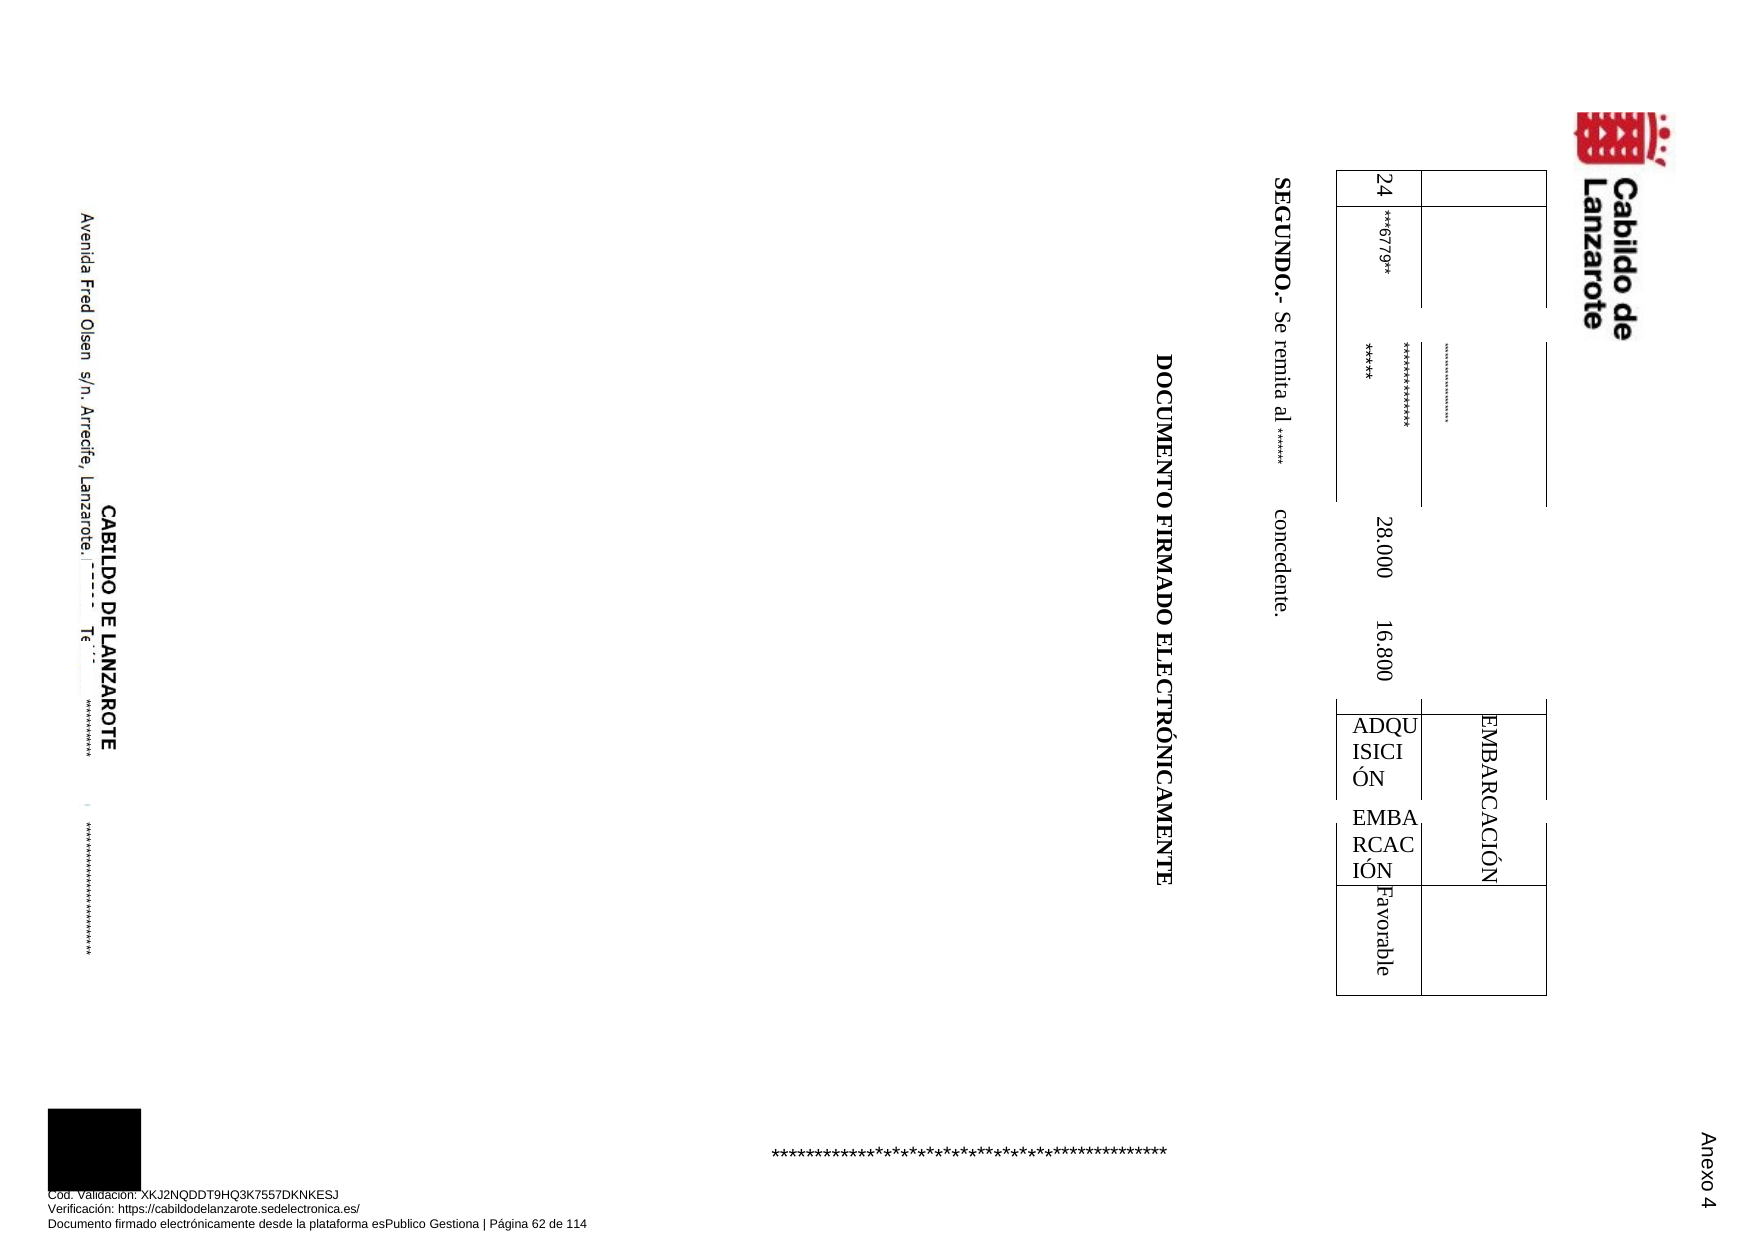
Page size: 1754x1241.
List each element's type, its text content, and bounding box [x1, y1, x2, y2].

text concedente. [1270, 509, 1297, 620]
text ************ [79, 699, 93, 760]
text DOCUMENTO FIRMADO ELECTRÓNICAMENTE [1152, 354, 1178, 888]
text *********************** [1441, 343, 1450, 425]
picture [75, 202, 118, 815]
table_header [1422, 823, 1546, 884]
text *********************************************** [772, 1142, 1558, 1169]
text ************** [1395, 342, 1412, 431]
picture [1573, 113, 1676, 342]
text 16.800 [1372, 619, 1398, 684]
text 24 ***6779** [1372, 173, 1398, 278]
table_header [1337, 823, 1421, 884]
table_cell [1422, 886, 1546, 995]
text Anexo 4 [1697, 1133, 1721, 1211]
text ************************** [79, 822, 93, 958]
text 28.000 [1372, 516, 1398, 581]
text EMBARCACIÓN [1477, 714, 1503, 885]
table_cell Favorable [1337, 886, 1421, 995]
text ***** [1355, 343, 1375, 381]
text SEGUNDO.- Se remita al ******* [1270, 177, 1297, 471]
